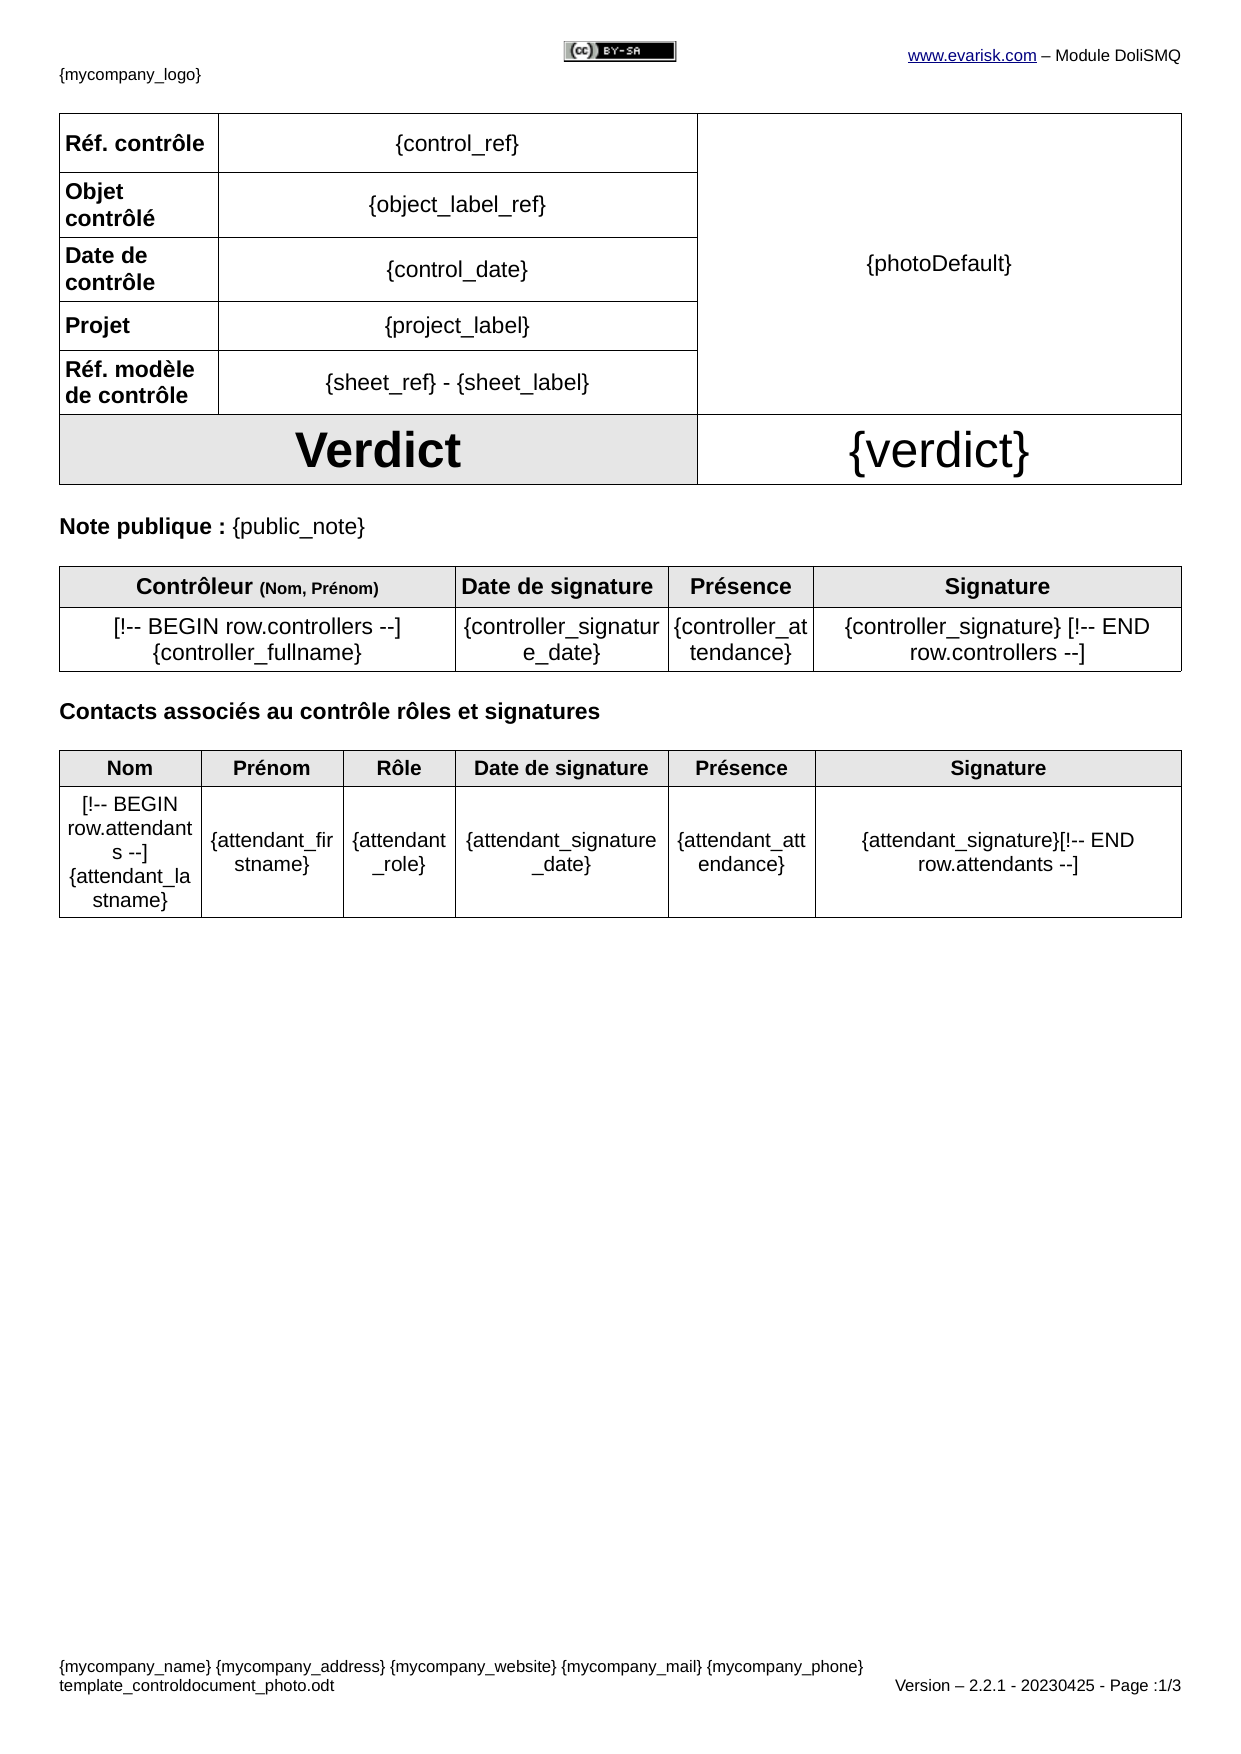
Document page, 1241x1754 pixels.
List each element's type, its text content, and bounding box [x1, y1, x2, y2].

table_header Présence [669, 751, 815, 786]
table_header Présence [669, 567, 813, 607]
table_cell Projet [60, 302, 218, 350]
picture [563, 41, 677, 62]
table_header Date de signature [456, 567, 668, 607]
table_cell {attendant_signature}[!-- END row.attendants --] [816, 787, 1181, 917]
table_cell {attendant_signature_date} [456, 787, 668, 917]
text Note publique : {public_note} [59, 513, 1181, 539]
table_header Prénom [202, 751, 343, 786]
table_cell {object_label_ref} [219, 173, 697, 237]
table_cell {attendant_firstname} [202, 787, 343, 917]
table_cell [!-- BEGIN row.attendants --] {attendant_lastname} [60, 787, 201, 917]
table_cell Réf. modèle de contrôle [60, 351, 218, 414]
text Contacts associés au contrôle rôles et signatures [59, 698, 1181, 724]
table_header Nom [60, 751, 201, 786]
table_cell Objet contrôlé [60, 173, 218, 237]
table_header Contrôleur (Nom, Prénom) [60, 567, 455, 607]
table_cell {controller_signature} [!-- END row.controllers --] [814, 608, 1181, 671]
table_cell {attendant_role} [344, 787, 455, 917]
table_header Date de signature [456, 751, 668, 786]
table_cell {controller_signature_date} [456, 608, 668, 671]
table_cell {sheet_ref} - {sheet_label} [219, 351, 697, 414]
table_cell Date de contrôle [60, 238, 218, 301]
table_cell Verdict [60, 415, 697, 484]
table_cell {controller_attendance} [669, 608, 813, 671]
table_header Signature [814, 567, 1181, 607]
table_cell {verdict} [698, 415, 1181, 484]
table_header Signature [816, 751, 1181, 786]
table_cell [!-- BEGIN row.controllers --] {controller_fullname} [60, 608, 455, 671]
table_header Réf. contrôle [60, 114, 218, 172]
table_cell {attendant_attendance} [669, 787, 815, 917]
table_header {photoDefault} [698, 114, 1181, 414]
table_header Rôle [344, 751, 455, 786]
table_cell {project_label} [219, 302, 697, 350]
table_header {control_ref} [219, 114, 697, 172]
table_cell {control_date} [219, 238, 697, 301]
